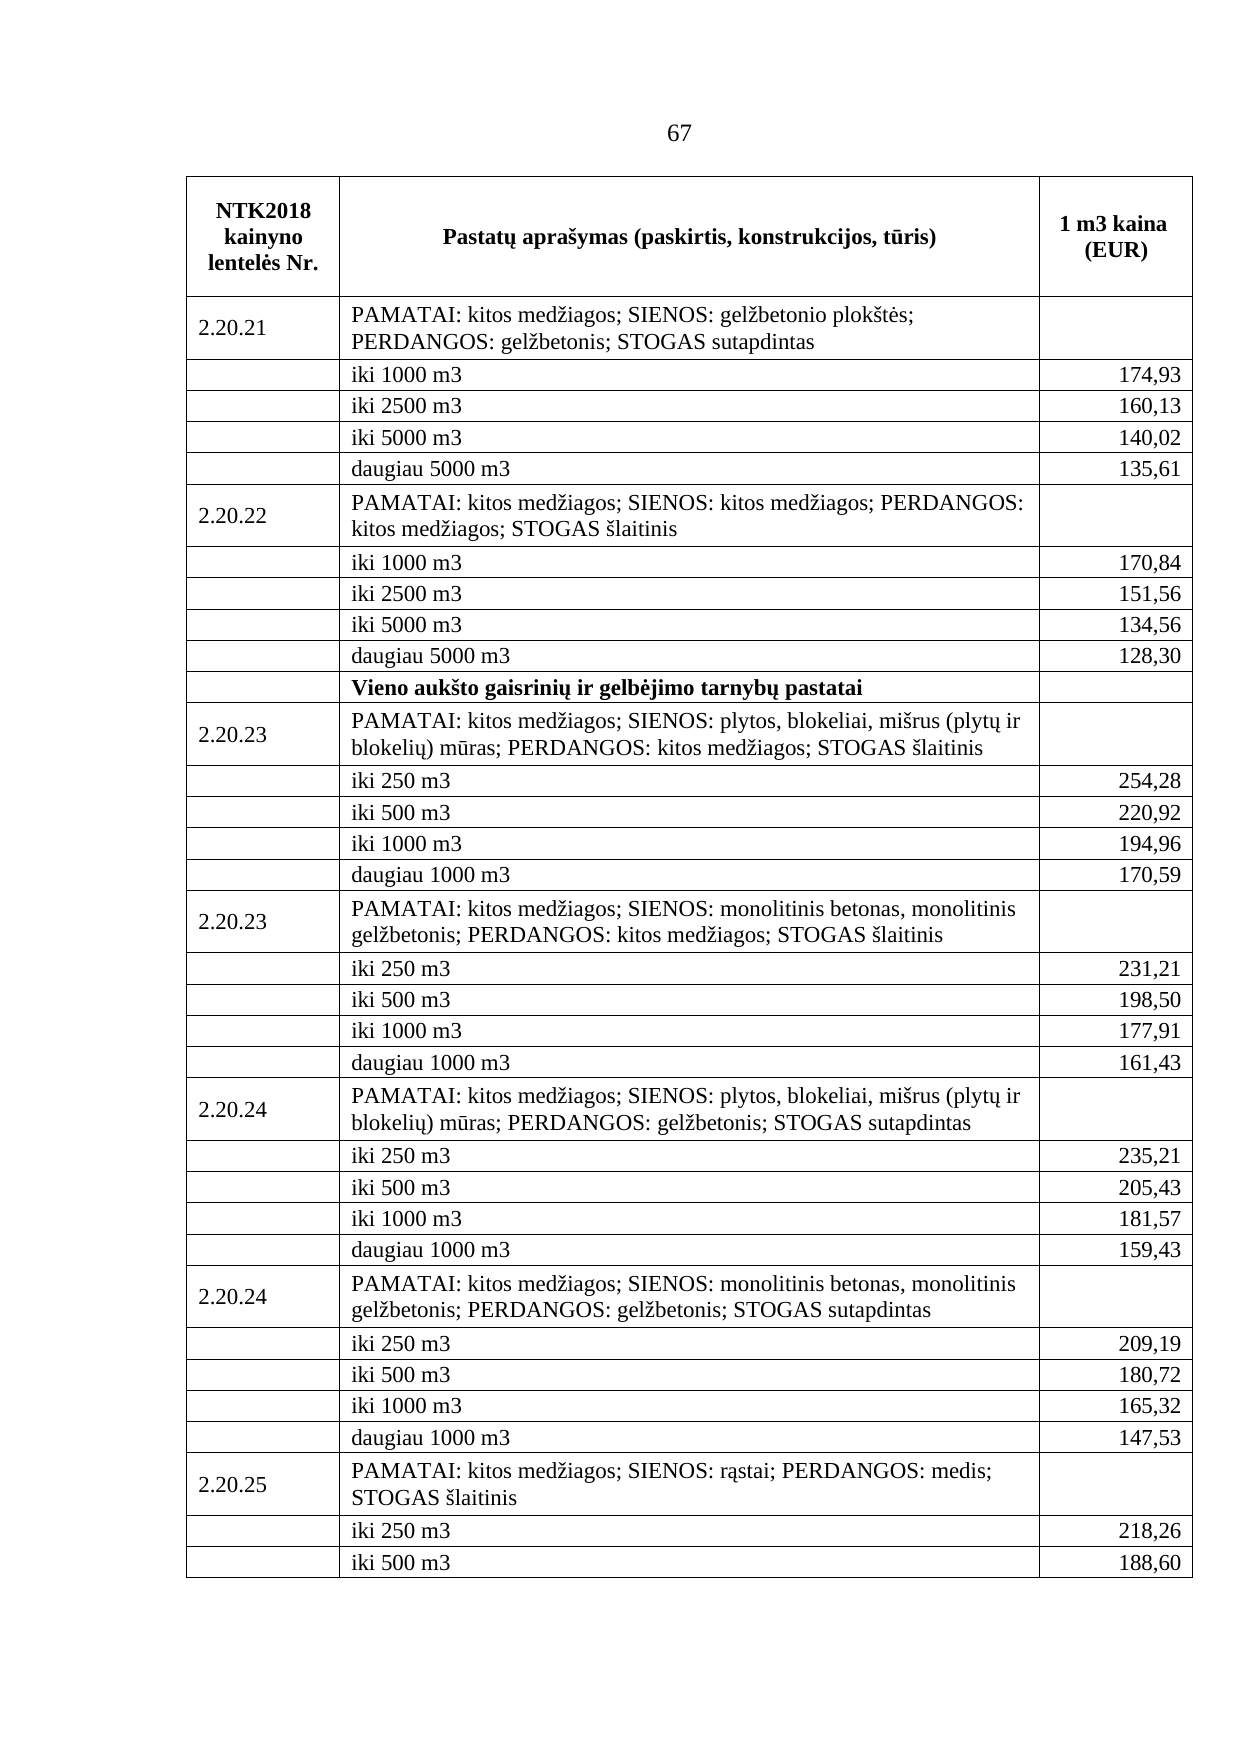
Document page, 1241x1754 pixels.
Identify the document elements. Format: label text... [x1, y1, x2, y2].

table_cell daugiau 5000 m3 [340, 641, 1039, 671]
table_cell 135,61 [1040, 453, 1192, 483]
table_cell 128,30 [1040, 641, 1192, 671]
table_cell iki 500 m3 [340, 1172, 1039, 1202]
table_cell [187, 422, 339, 452]
table_cell 220,92 [1040, 797, 1192, 827]
table_header NTK2018 kainyno lentelės Nr. [187, 177, 339, 296]
table_cell [187, 860, 339, 890]
table_cell [187, 1516, 339, 1546]
table_cell [187, 828, 339, 858]
table_cell [187, 578, 339, 608]
table_cell PAMATAI: kitos medžiagos; SIENOS: gelžbetonio plokštės; PERDANGOS: gelžbetonis; STOGAS sutapdintas [340, 297, 1039, 358]
table_cell [187, 1016, 339, 1046]
table_cell PAMATAI: kitos medžiagos; SIENOS: plytos, blokeliai, mišrus (plytų ir blokelių) mūras; PERDANGOS: gelžbetonis; STOGAS sutapdintas [340, 1078, 1039, 1140]
table_cell [1040, 672, 1192, 702]
table_cell 188,60 [1040, 1547, 1192, 1577]
table_cell 2.20.23 [187, 703, 339, 765]
table_cell 218,26 [1040, 1516, 1192, 1546]
table_cell [1040, 297, 1192, 358]
table_cell [187, 1360, 339, 1390]
table_cell 177,91 [1040, 1016, 1192, 1046]
table_cell 205,43 [1040, 1172, 1192, 1202]
table_cell [187, 1547, 339, 1577]
table_cell 235,21 [1040, 1141, 1192, 1171]
table_cell iki 250 m3 [340, 1328, 1039, 1358]
table_cell 2.20.23 [187, 891, 339, 952]
table_cell 2.20.21 [187, 297, 339, 358]
table_cell [187, 1391, 339, 1421]
table_cell iki 1000 m3 [340, 1391, 1039, 1421]
table_cell daugiau 5000 m3 [340, 453, 1039, 483]
table_cell 140,02 [1040, 422, 1192, 452]
table_cell [187, 360, 339, 390]
table_cell [1040, 1453, 1192, 1515]
table_cell [187, 985, 339, 1015]
table_cell [1040, 703, 1192, 765]
table_cell [187, 1235, 339, 1265]
table_cell 209,19 [1040, 1328, 1192, 1358]
table_cell [1040, 1266, 1192, 1327]
table_cell Vieno aukšto gaisrinių ir gelbėjimo tarnybų pastatai [340, 672, 1039, 702]
table_cell PAMATAI: kitos medžiagos; SIENOS: monolitinis betonas, monolitinis gelžbetonis; PERDANGOS: gelžbetonis; STOGAS sutapdintas [340, 1266, 1039, 1327]
table_cell iki 250 m3 [340, 953, 1039, 983]
table_cell iki 500 m3 [340, 1547, 1039, 1577]
table_cell iki 5000 m3 [340, 610, 1039, 640]
table_cell daugiau 1000 m3 [340, 1047, 1039, 1077]
table_cell 254,28 [1040, 766, 1192, 796]
table_cell [1040, 485, 1192, 546]
table_cell PAMATAI: kitos medžiagos; SIENOS: kitos medžiagos; PERDANGOS: kitos medžiagos; STOGAS šlaitinis [340, 485, 1039, 546]
table_cell [187, 1047, 339, 1077]
table_cell [187, 453, 339, 483]
table_cell 2.20.25 [187, 1453, 339, 1515]
table_cell iki 2500 m3 [340, 391, 1039, 421]
table_cell iki 1000 m3 [340, 360, 1039, 390]
table_cell 181,57 [1040, 1203, 1192, 1233]
table_cell daugiau 1000 m3 [340, 1235, 1039, 1265]
table_cell 151,56 [1040, 578, 1192, 608]
table_cell iki 2500 m3 [340, 578, 1039, 608]
table_cell 174,93 [1040, 360, 1192, 390]
table_cell 134,56 [1040, 610, 1192, 640]
table_cell iki 250 m3 [340, 1141, 1039, 1171]
table_header Pastatų aprašymas (paskirtis, konstrukcijos, tūris) [340, 177, 1039, 296]
table_cell 170,59 [1040, 860, 1192, 890]
table_cell 231,21 [1040, 953, 1192, 983]
table_cell [187, 1172, 339, 1202]
table_cell [187, 766, 339, 796]
table_cell [187, 672, 339, 702]
table_cell [187, 641, 339, 671]
table_cell 198,50 [1040, 985, 1192, 1015]
table_cell [187, 1422, 339, 1452]
table_cell [187, 1203, 339, 1233]
table_cell daugiau 1000 m3 [340, 1422, 1039, 1452]
table_cell iki 1000 m3 [340, 828, 1039, 858]
table_cell 161,43 [1040, 1047, 1192, 1077]
table_cell iki 1000 m3 [340, 547, 1039, 577]
table_cell 180,72 [1040, 1360, 1192, 1390]
table_cell [187, 610, 339, 640]
table_cell 147,53 [1040, 1422, 1192, 1452]
table_cell 159,43 [1040, 1235, 1192, 1265]
table_cell iki 500 m3 [340, 1360, 1039, 1390]
table_cell [1040, 891, 1192, 952]
table_cell 2.20.24 [187, 1266, 339, 1327]
table_cell 2.20.24 [187, 1078, 339, 1140]
table_cell 170,84 [1040, 547, 1192, 577]
table_cell [187, 953, 339, 983]
table_cell [187, 1328, 339, 1358]
table_cell PAMATAI: kitos medžiagos; SIENOS: monolitinis betonas, monolitinis gelžbetonis; PERDANGOS: kitos medžiagos; STOGAS šlaitinis [340, 891, 1039, 952]
table_cell iki 500 m3 [340, 797, 1039, 827]
table_cell 2.20.22 [187, 485, 339, 546]
table_cell [187, 547, 339, 577]
table_cell [187, 1141, 339, 1171]
table_cell 165,32 [1040, 1391, 1192, 1421]
table_cell iki 5000 m3 [340, 422, 1039, 452]
table_cell [1040, 1078, 1192, 1140]
table_cell 194,96 [1040, 828, 1192, 858]
table_cell PAMATAI: kitos medžiagos; SIENOS: plytos, blokeliai, mišrus (plytų ir blokelių) mūras; PERDANGOS: kitos medžiagos; STOGAS šlaitinis [340, 703, 1039, 765]
table_cell iki 1000 m3 [340, 1016, 1039, 1046]
table_cell iki 1000 m3 [340, 1203, 1039, 1233]
table_cell daugiau 1000 m3 [340, 860, 1039, 890]
table_cell [187, 391, 339, 421]
table_cell iki 250 m3 [340, 766, 1039, 796]
table_cell iki 250 m3 [340, 1516, 1039, 1546]
table_cell [187, 797, 339, 827]
table_cell 160,13 [1040, 391, 1192, 421]
table_cell iki 500 m3 [340, 985, 1039, 1015]
table_header 1 m3 kaina (EUR) [1040, 177, 1192, 296]
table_cell PAMATAI: kitos medžiagos; SIENOS: rąstai; PERDANGOS: medis; STOGAS šlaitinis [340, 1453, 1039, 1515]
